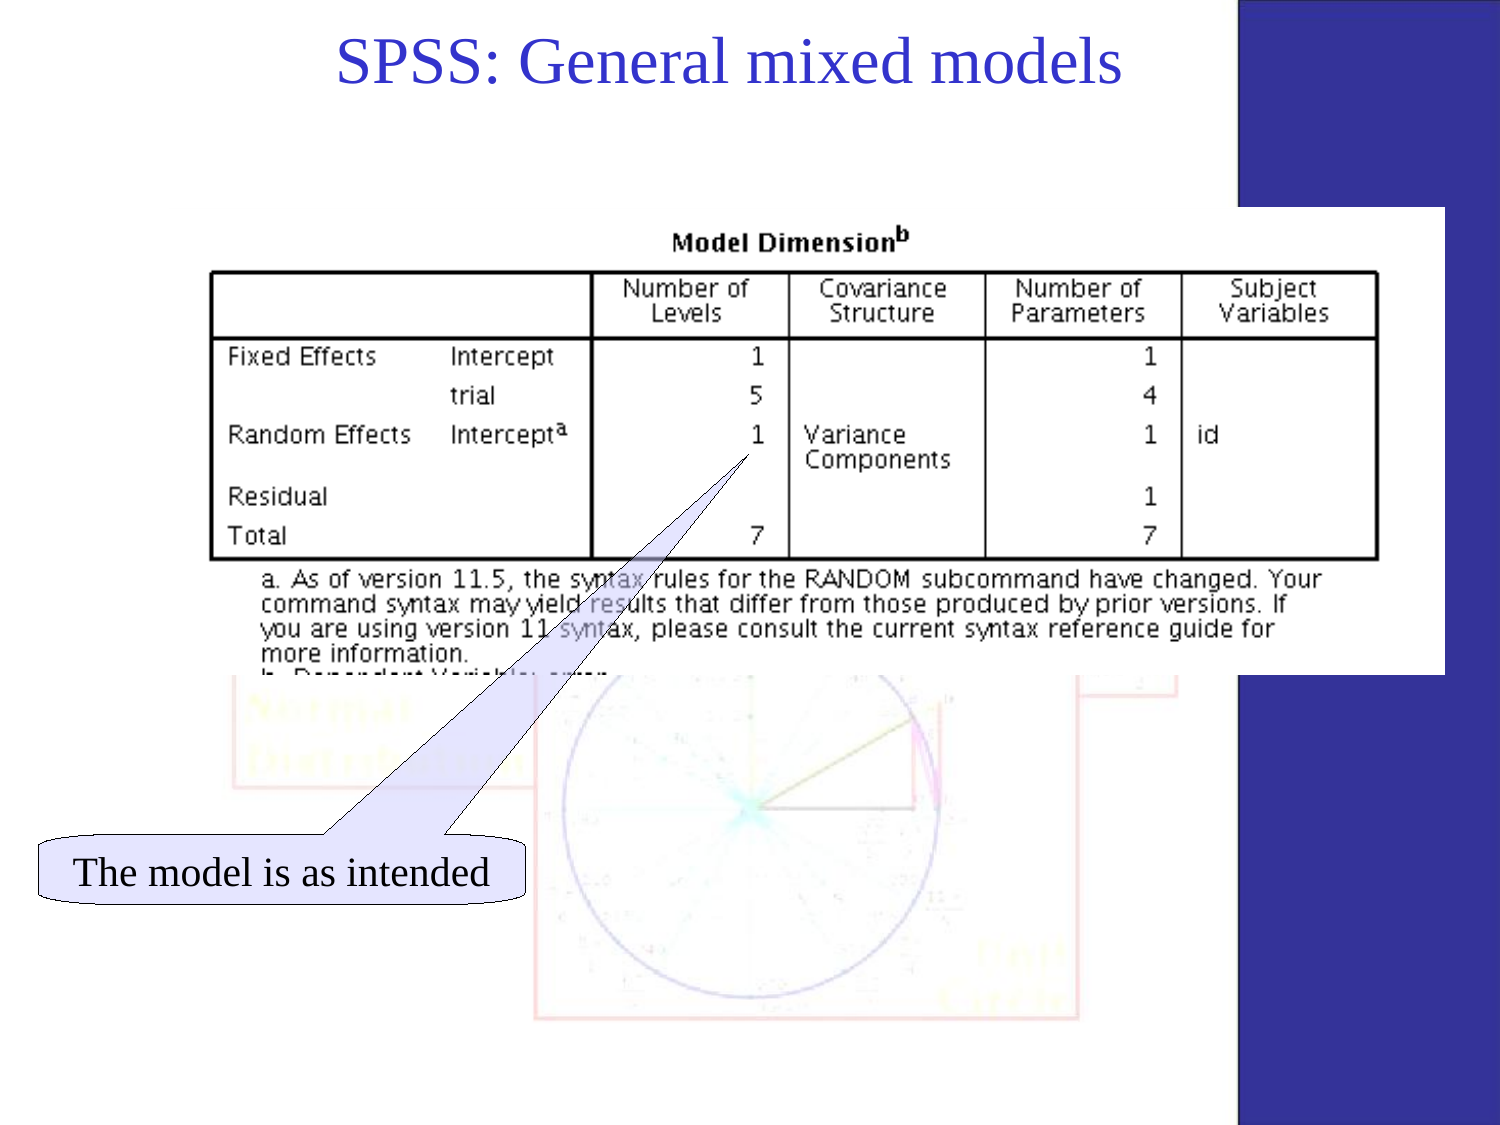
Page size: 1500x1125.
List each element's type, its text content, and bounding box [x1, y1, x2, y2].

text_box The model is as intended [38, 454, 749, 905]
title SPSS: General mixed models [248, 6, 1212, 107]
picture [0, 0, 1500, 1125]
